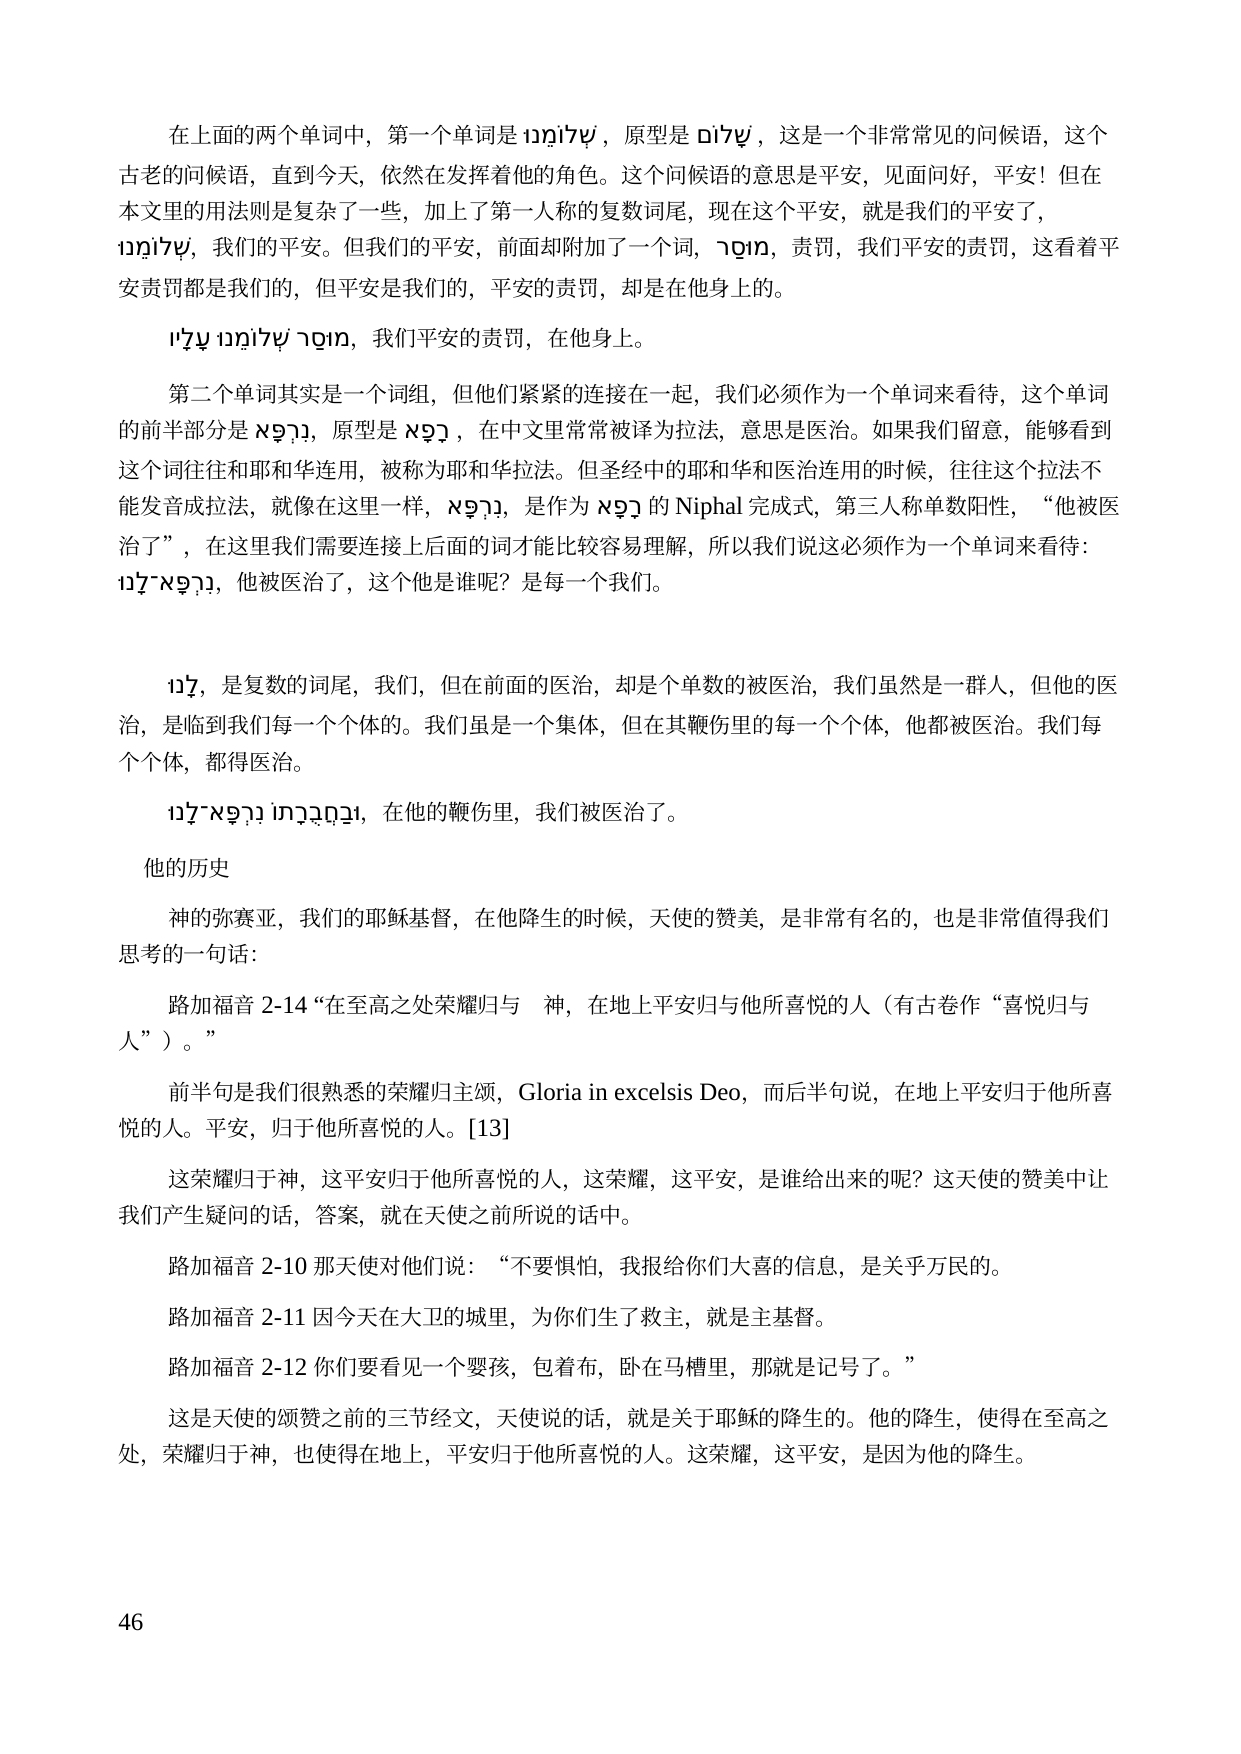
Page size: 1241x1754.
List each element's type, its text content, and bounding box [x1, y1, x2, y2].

text 路加福音 2-12 你们要看见一个婴孩，包着布，卧在马槽里，那就是记号了。” [118, 1350, 1122, 1382]
text מוּסַר שְׁלוֹמֵנוּ עָלָיו，我们平安的责罚，在他身上。 [118, 321, 1122, 357]
text 路加福音 2-14 “在至高之处荣耀归与 神，在地上平安归与他所喜悦的人（有古卷作“喜悦归与人”）。” [118, 988, 1122, 1056]
text לָנוּ，是复数的词尾，我们，但在前面的医治，却是个单数的被医治，我们虽然是一群人，但他的医治，是临到我们每一个个体的。我们虽是一个集体，但在其鞭伤里的每一个个体，他都被医治。我们每个个体，都得医治。 [118, 668, 1122, 776]
text 路加福音 2-10 那天使对他们说：“不要惧怕，我报给你们大喜的信息，是关乎万民的。 [118, 1249, 1122, 1280]
text 前半句是我们很熟悉的荣耀归主颂，Gloria in excelsis Deo，而后半句说，在地上平安归于他所喜悦的人。平安，归于他所喜悦的人。[13] [118, 1075, 1122, 1143]
text 这是天使的颂赞之前的三节经文，天使说的话，就是关于耶稣的降生的。他的降生，使得在至高之处，荣耀归于神，也使得在地上，平安归于他所喜悦的人。这荣耀，这平安，是因为他的降生。 [118, 1401, 1122, 1469]
text 他的历史 [118, 851, 1122, 882]
text 神的弥赛亚，我们的耶稣基督，在他降生的时候，天使的赞美，是非常有名的，也是非常值得我们思考的一句话： [118, 901, 1122, 969]
text 在上面的两个单词中，第一个单词是 שְׁלוֹמֵנוּ ，原型是 שָׁלוֹם ，这是一个非常常见的问候语，这个古老的问候语，直到今天，依然在发挥着他的角色。这个问候语的意思是平安，见面问好，平安！但在本文里的用法则是复杂了一些，加上了第一人称的复数词尾，现在这个平安，就是我们的平安了，שְׁלוֹמֵנוּ，我们的平安。但我们的平安，前面却附加了一个词，מוּסַר，责罚，我们平安的责罚，这看着平安责罚都是我们的，但平安是我们的，平安的责罚，却是在他身上的。 [118, 118, 1122, 302]
text 路加福音 2-11 因今天在大卫的城里，为你们生了救主，就是主基督。 [118, 1300, 1122, 1331]
text וּבַחֲבֻרָתוֹ נִרְפָּא־לָנוּ，在他的鞭伤里，我们被医治了。 [118, 795, 1122, 831]
text 第二个单词其实是一个词组，但他们紧紧的连接在一起，我们必须作为一个单词来看待，这个单词的前半部分是נִרְפָּא，原型是 רָפָא ，在中文里常常被译为拉法，意思是医治。如果我们留意，能够看到这个词往往和耶和华连用，被称为耶和华拉法。但圣经中的耶和华和医治连用的时候，往往这个拉法不能发音成拉法，就像在这里一样，נִרְפָּא，是作为 רָפָא 的Niphal完成式，第三人称单数阳性，“他被医治了”，在这里我们需要连接上后面的词才能比较容易理解，所以我们说这必须作为一个单词来看待：נִרְפָּא־לָנוּ，他被医治了，这个他是谁呢？是每一个我们。 [118, 377, 1122, 601]
text 这荣耀归于神，这平安归于他所喜悦的人，这荣耀，这平安，是谁给出来的呢？这天使的赞美中让我们产生疑问的话，答案，就在天使之前所说的话中。 [118, 1162, 1122, 1230]
